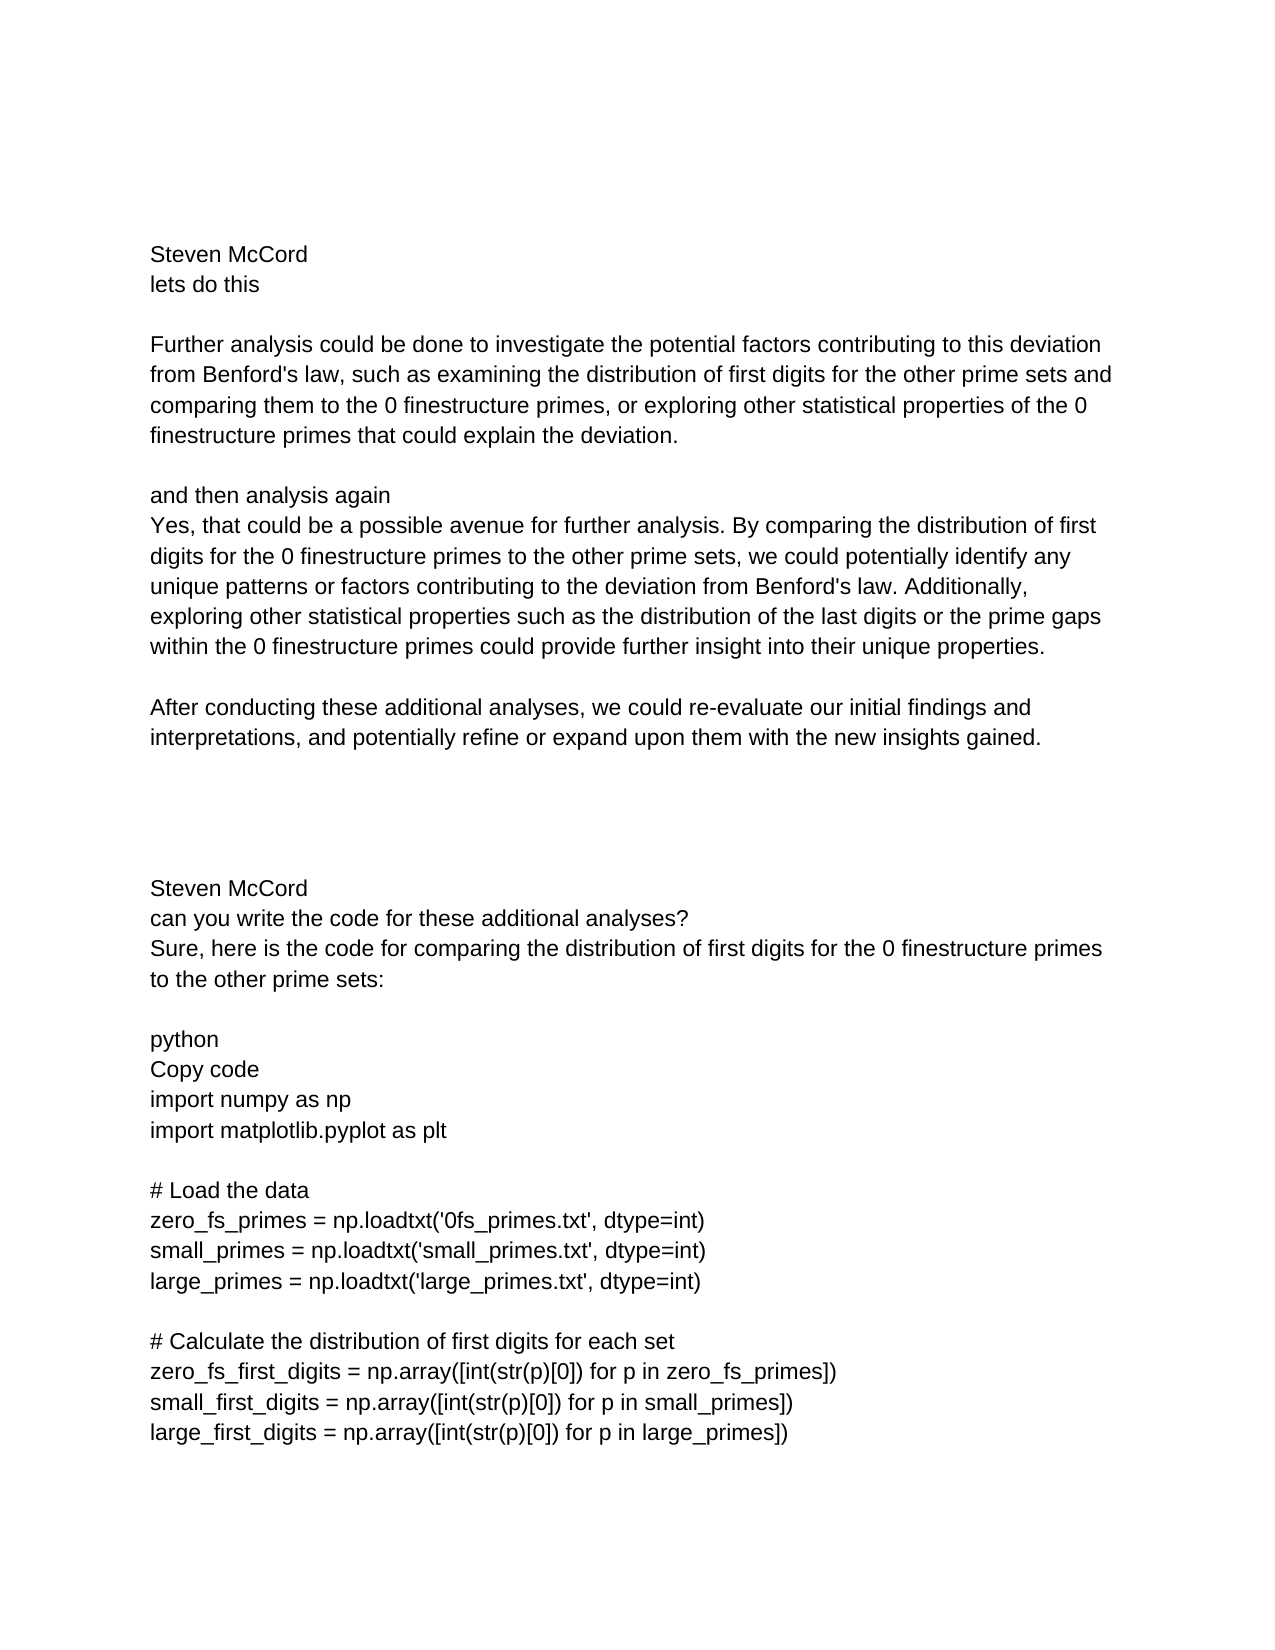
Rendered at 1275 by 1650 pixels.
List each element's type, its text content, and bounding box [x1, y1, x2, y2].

text import numpy as np [150, 1086, 1125, 1113]
text small_primes = np.loadtxt('small_primes.txt', dtype=int) [150, 1237, 1125, 1264]
text # Calculate the distribution of first digits for each set [150, 1328, 1125, 1354]
text Further analysis could be done to investigate the potential factors contributing to this deviation from Benford's law, such as examining the distribution of first digits for the other prime sets and comparing them to the 0 finestructure primes, or exploring other statistical properties of the 0 finestructure primes that could explain the deviation. [150, 331, 1125, 448]
text zero_fs_first_digits = np.array([int(str(p)[0]) for p in zero_fs_primes]) [150, 1358, 1125, 1385]
text Steven McCord [150, 875, 1125, 901]
text Yes, that could be a possible avenue for further analysis. By comparing the distribution of first digits for the 0 finestructure primes to the other prime sets, we could potentially identify any unique patterns or factors contributing to the deviation from Benford's law. Additionally, exploring other statistical properties such as the distribution of the last digits or the prime gaps within the 0 finestructure primes could provide further insight into their unique properties. [150, 512, 1125, 660]
text Copy code [150, 1056, 1125, 1083]
text zero_fs_primes = np.loadtxt('0fs_primes.txt', dtype=int) [150, 1207, 1125, 1234]
text # Load the data [150, 1177, 1125, 1203]
text lets do this [150, 271, 1125, 297]
text import matplotlib.pyplot as plt [150, 1117, 1125, 1143]
text can you write the code for these additional analyses? [150, 905, 1125, 932]
text large_primes = np.loadtxt('large_primes.txt', dtype=int) [150, 1268, 1125, 1294]
text python [150, 1026, 1125, 1052]
text and then analysis again [150, 482, 1125, 509]
text Sure, here is the code for comparing the distribution of first digits for the 0 finestructure primes to the other prime sets: [150, 935, 1125, 992]
text small_first_digits = np.array([int(str(p)[0]) for p in small_primes]) [150, 1388, 1125, 1415]
text Steven McCord [150, 241, 1125, 267]
text large_first_digits = np.array([int(str(p)[0]) for p in large_primes]) [150, 1419, 1125, 1445]
text After conducting these additional analyses, we could re-evaluate our initial findings and interpretations, and potentially refine or expand upon them with the new insights gained. [150, 694, 1125, 750]
